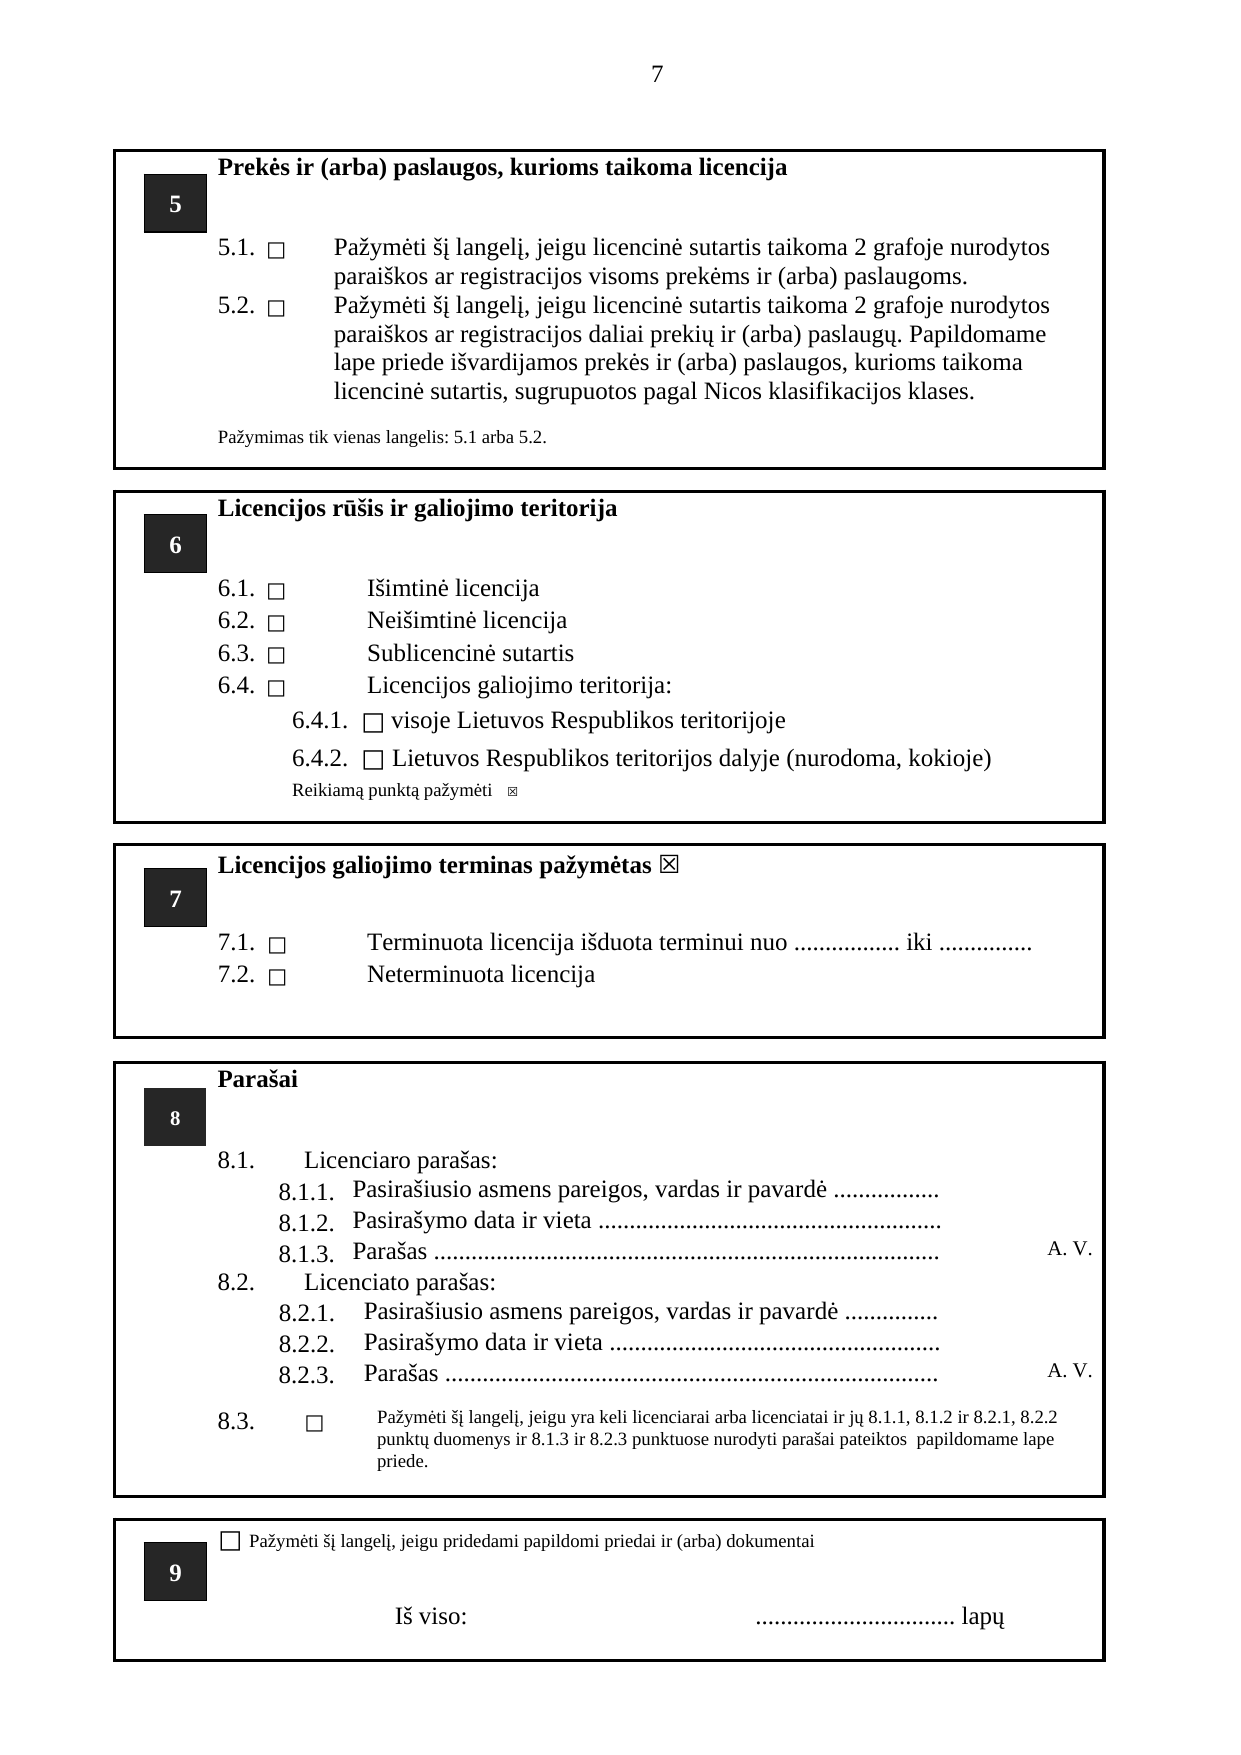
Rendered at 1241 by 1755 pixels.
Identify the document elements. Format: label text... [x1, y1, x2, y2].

table_cell [635, 802, 849, 821]
table_cell [116, 1146, 144, 1174]
table_cell Pažymėti šį langelį, jeigu licencinė sutartis taikoma 2 grafoje nurodytos paraiškos ar registracijos visoms prekėms ir (arba) paslaugoms. [323, 231, 1102, 290]
table_cell [406, 1471, 576, 1495]
table_cell [144, 1236, 278, 1267]
table_header [116, 1521, 144, 1542]
table_cell 8.2.2. [278, 1327, 352, 1358]
table_cell [144, 1296, 278, 1327]
table_cell [116, 605, 144, 638]
table_cell [421, 802, 635, 821]
table_cell [206, 1630, 421, 1658]
table_cell [116, 1017, 144, 1036]
table_cell 8.2.1. [278, 1296, 352, 1327]
table_cell Iš viso: [206, 1600, 656, 1630]
table_cell [116, 1174, 144, 1205]
table_cell [144, 1205, 278, 1236]
table_cell [576, 1471, 790, 1495]
table_cell [144, 1630, 206, 1658]
table_cell [144, 927, 206, 959]
table_cell [206, 802, 421, 821]
table_cell [144, 573, 206, 605]
table_cell [116, 1542, 144, 1600]
table_header [116, 152, 144, 173]
table_cell Terminuota licencija išduota terminui nuo ................. iki ............... [356, 926, 1102, 959]
table_cell [144, 1146, 206, 1174]
table_cell 5 [145, 175, 206, 231]
table_cell [635, 448, 849, 467]
table_cell Pasirašymo data ir vieta ....................................................... [352, 1205, 987, 1236]
table_cell Pasirašiusio asmens pareigos, vardas ir pavardė ................. [352, 1174, 1102, 1205]
table_cell ⬜ [293, 1406, 366, 1471]
table_cell 8.1.3. [278, 1236, 352, 1267]
table_cell [946, 1146, 1102, 1174]
table_cell [850, 802, 1102, 821]
table_header Licencijos rūšis ir galiojimo teritorija [206, 493, 1102, 572]
table_cell [850, 448, 1102, 467]
table_cell [144, 802, 206, 821]
table_cell [116, 231, 144, 290]
table_cell [116, 1630, 144, 1658]
table_cell Pasirašiusio asmens pareigos, vardas ir pavardė ............... [352, 1296, 1040, 1327]
table_cell 8 [144, 1088, 206, 1146]
table_header Licencijos galiojimo terminas pažymėtas ☒ [206, 846, 1102, 926]
table_header [144, 152, 206, 173]
table_header [144, 1064, 206, 1088]
table_cell [116, 1471, 144, 1495]
table_cell [116, 670, 144, 702]
table_cell [206, 1471, 406, 1495]
table_cell [116, 702, 144, 802]
table_cell Pasirašymo data ir vieta ..................................................... [352, 1327, 1040, 1358]
table_cell 6.1. ⬜ [206, 572, 356, 605]
table_cell [660, 1630, 1102, 1658]
table_cell [116, 405, 144, 448]
table_cell [116, 1268, 144, 1296]
table_cell [116, 1296, 144, 1327]
table_cell 6.3. ⬜ [206, 638, 356, 670]
table_cell [206, 448, 421, 467]
table_cell 8.2. [206, 1268, 293, 1296]
table_cell Neterminuota licencija [356, 959, 1102, 1017]
table_cell [144, 448, 206, 467]
table_cell Pažymėti šį langelį, jeigu yra keli licenciarai arba licenciatai ir jų 8.1.1, 8.1.2 ir 8.2.1, 8.2.2 punktų duomenys ir 8.1.3 ir 8.2.3 punktuose nurodyti parašai pateiktos papildomame lape priede. [366, 1406, 1102, 1471]
table_cell [144, 1268, 206, 1296]
table_header [144, 493, 206, 514]
table_cell Parašas ............................................................................... [352, 1358, 958, 1406]
table_cell [144, 670, 206, 702]
table_cell 6.2. ⬜ [206, 605, 356, 638]
table_cell [144, 959, 206, 1017]
table_cell 6.4. ⬜ [206, 670, 356, 702]
table_cell ................................ lapų [656, 1600, 1102, 1630]
table_cell [635, 1017, 849, 1036]
table_header Prekės ir (arba) paslaugos, kurioms taikoma licencija [206, 152, 1102, 231]
table_cell 8.1. [206, 1146, 293, 1174]
table_cell Neišimtinė licencija [356, 605, 1102, 638]
table_cell [116, 638, 144, 670]
table_cell [144, 1406, 206, 1471]
table_cell 5.2. ⬜ [206, 290, 322, 405]
table_cell 8.1.1. [278, 1174, 352, 1205]
table_cell [116, 1600, 144, 1630]
table_cell 6 [145, 515, 206, 572]
table_cell A. V. [958, 1236, 1102, 1267]
table_cell [116, 174, 144, 231]
table_cell [1040, 1296, 1102, 1327]
table_cell [116, 1327, 144, 1358]
table_cell [116, 1205, 144, 1236]
table_cell Pažymimas tik vienas langelis: 5.1 arba 5.2. [206, 405, 1006, 448]
table_cell 5.1. ⬜ [206, 231, 322, 290]
table_cell [1006, 702, 1102, 802]
table_cell [144, 1358, 278, 1406]
table_cell 6.4.1. ⬜ visoje Lietuvos Respublikos teritorijoje 6.4.2. ⬜ Lietuvos Respublikos teritorijos dalyje (nurodoma, kokioje) Reikiamą punktą pažymėti ☒ [206, 702, 1006, 802]
table_cell [144, 1017, 206, 1036]
table_header ⬜ Pažymėti šį langelį, jeigu pridedami papildomi priedai ir (arba) dokumentai [206, 1521, 1102, 1600]
table_cell [421, 448, 635, 467]
table_cell [144, 1471, 206, 1495]
table_cell Sublicencinė sutartis [356, 638, 1102, 670]
table_cell [116, 802, 144, 821]
table_cell [116, 1088, 144, 1146]
table_cell [116, 448, 144, 467]
table_cell [144, 702, 206, 802]
table_cell 8.1.2. [278, 1205, 352, 1236]
table_header [144, 846, 206, 868]
table_cell [144, 1601, 206, 1630]
table_cell [116, 868, 144, 926]
table_cell [116, 926, 144, 959]
table_cell [116, 1236, 144, 1267]
table_cell [206, 1017, 421, 1036]
table_cell 8.2.3. [278, 1358, 352, 1406]
table_cell Išimtinė licencija [356, 572, 1102, 605]
table_cell Licenciato parašas: [293, 1268, 946, 1296]
table_cell [635, 1630, 660, 1658]
table_cell Parašas ................................................................................. [352, 1236, 958, 1267]
table_cell [116, 1406, 144, 1471]
table_cell A. V. [958, 1358, 1102, 1406]
table_cell [790, 1471, 1102, 1495]
table_cell 7 [145, 869, 206, 926]
table_cell [1006, 405, 1102, 448]
table_header [116, 493, 144, 514]
table_cell [987, 1205, 1102, 1236]
table_header Parašai [206, 1064, 1102, 1146]
table_cell [421, 1630, 635, 1658]
table_cell [116, 1358, 144, 1406]
table_cell [116, 959, 144, 1017]
table_cell 7.2. ⬜ [206, 959, 356, 1017]
table_cell [144, 605, 206, 638]
table_cell Pažymėti šį langelį, jeigu licencinė sutartis taikoma 2 grafoje nurodytos paraiškos ar registracijos daliai prekių ir (arba) paslaugų. Papildomame lape priede išvardijamos prekės ir (arba) paslaugos, kurioms taikoma licencinė sutartis, sugrupuotos pagal Nicos klasifikacijos klases. [323, 290, 1102, 405]
table_cell 9 [145, 1543, 206, 1600]
table_header [116, 1064, 144, 1088]
table_cell [144, 290, 206, 405]
table_cell [116, 514, 144, 572]
table_cell [946, 1268, 1102, 1296]
table_cell Licencijos galiojimo teritorija: [356, 670, 1102, 702]
table_cell [144, 1327, 278, 1358]
table_cell 7.1. ⬜ [206, 926, 356, 959]
table_cell [116, 290, 144, 405]
table_header [144, 1521, 206, 1542]
table_cell [144, 233, 206, 290]
table_cell [1040, 1327, 1102, 1358]
table_cell [850, 1017, 1102, 1036]
table_cell Licenciaro parašas: [293, 1146, 946, 1174]
table_cell [144, 1174, 278, 1205]
table_cell 8.3. [206, 1406, 293, 1471]
table_cell [144, 405, 206, 448]
table_cell [144, 638, 206, 670]
table_header [116, 846, 144, 868]
table_cell [116, 572, 144, 605]
table_cell [421, 1017, 635, 1036]
